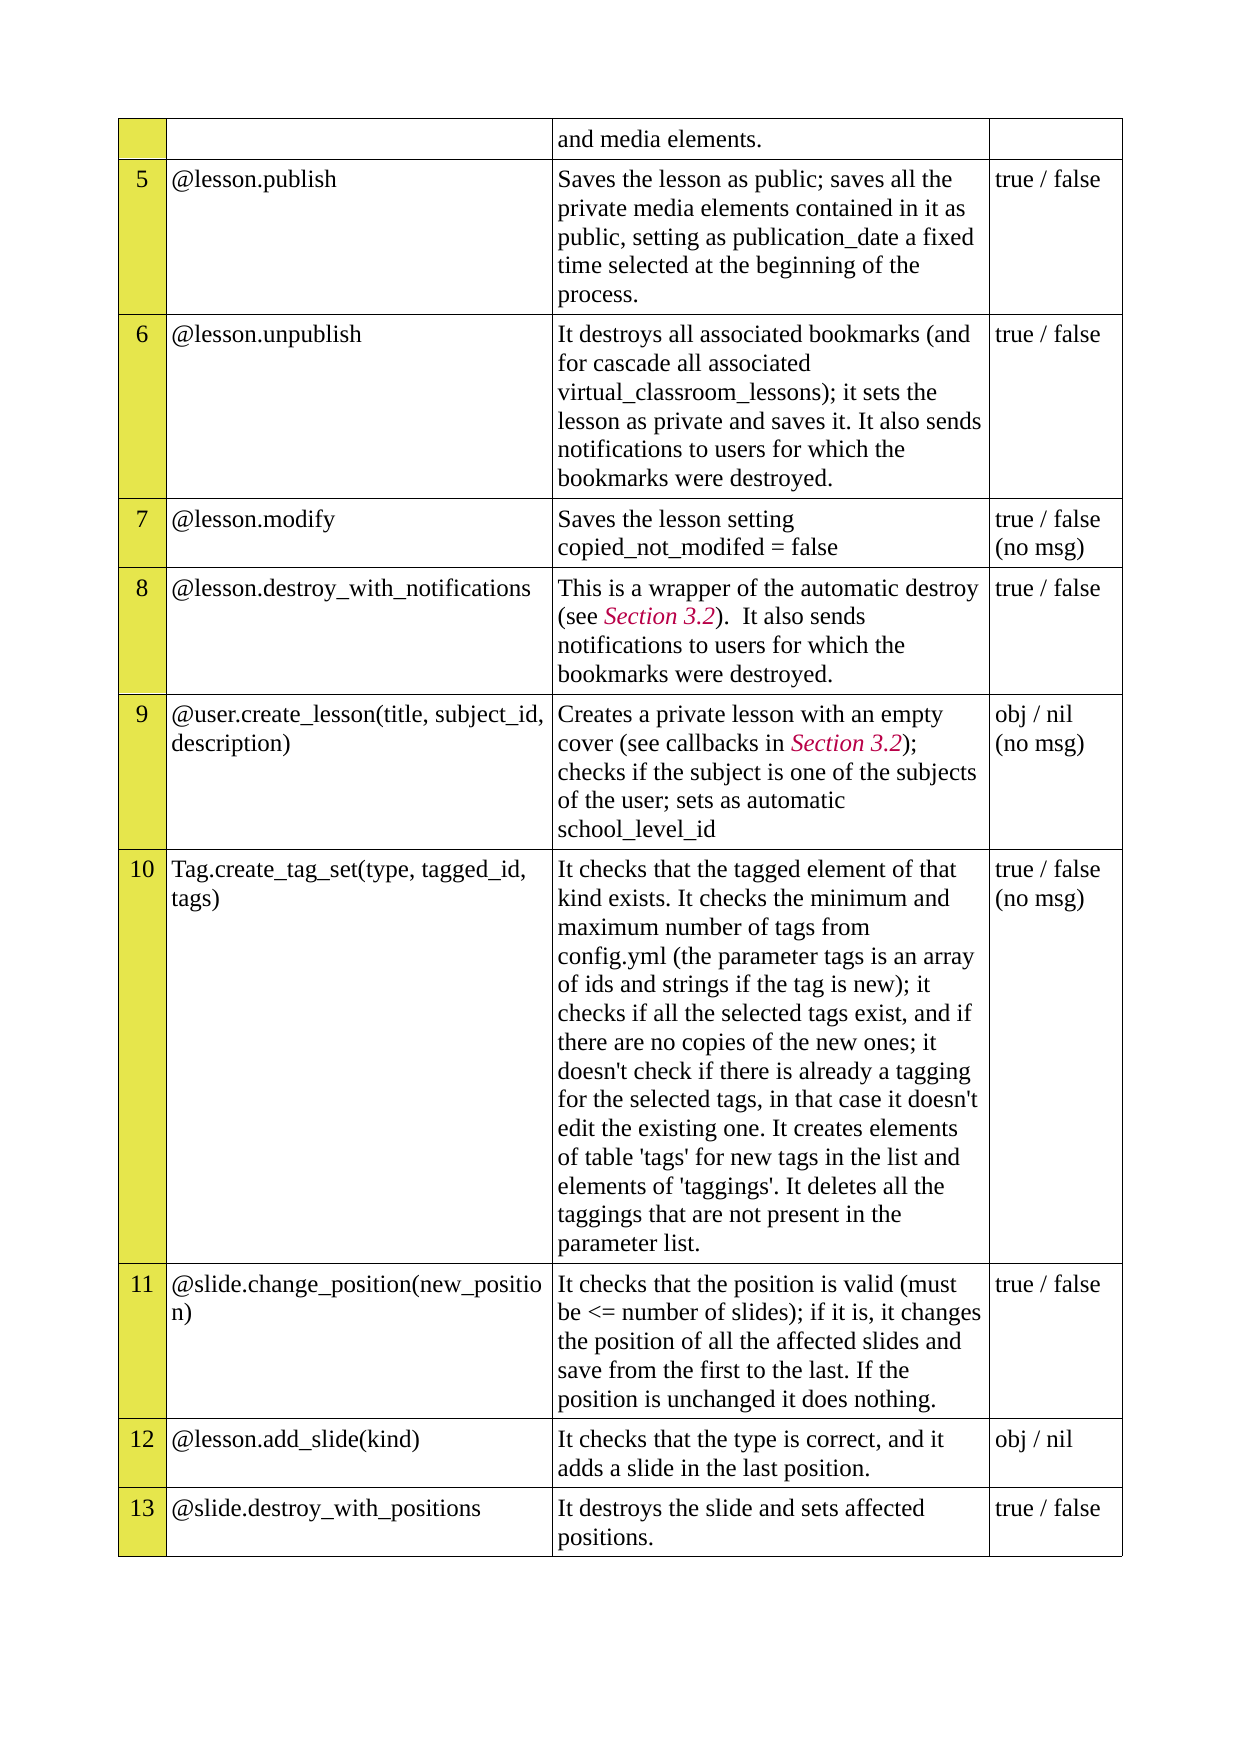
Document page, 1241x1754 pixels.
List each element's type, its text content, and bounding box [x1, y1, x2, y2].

table_cell Creates a private lesson with an empty cover (see callbacks in Section 3.2); checks if the subject is one of the subjects of the user; sets as automatic school_level_id [553, 695, 989, 849]
table_cell true / false [990, 1488, 1122, 1556]
table_cell [119, 119, 166, 158]
table_cell true / false (no msg) [990, 850, 1122, 1263]
table_cell 6 [119, 315, 166, 498]
table_cell obj / nil (no msg) [990, 695, 1122, 849]
table_cell 8 [119, 568, 166, 693]
table_cell It checks that the type is correct, and it adds a slide in the last position. [553, 1419, 989, 1487]
table_cell and media elements. [553, 119, 989, 158]
table_cell Tag.create_tag_set(type, tagged_id, tags) [167, 850, 552, 1263]
table_cell Saves the lesson as public; saves all the private media elements contained in it as public, setting as publication_date a fixed time selected at the beginning of the process. [553, 160, 989, 314]
table_cell 12 [119, 1419, 166, 1487]
table_cell 7 [119, 499, 166, 567]
table_cell It destroys the slide and sets affected positions. [553, 1488, 989, 1556]
table_cell @lesson.destroy_with_notifications [167, 568, 552, 693]
table_cell @lesson.add_slide(kind) [167, 1419, 552, 1487]
table_cell 11 [119, 1264, 166, 1418]
table_cell @lesson.unpublish [167, 315, 552, 498]
table_cell @lesson.modify [167, 499, 552, 567]
table_cell true / false [990, 568, 1122, 693]
table_cell @slide.change_position(new_position) [167, 1264, 552, 1418]
table_cell 10 [119, 850, 166, 1263]
table_cell It checks that the position is valid (must be <= number of slides); if it is, it changes the position of all the affected slides and save from the first to the last. If the position is unchanged it does nothing. [553, 1264, 989, 1418]
table_cell @lesson.publish [167, 160, 552, 314]
table_cell [990, 119, 1122, 158]
table_cell It destroys all associated bookmarks (and for cascade all associated virtual_classroom_lessons); it sets the lesson as private and saves it. It also sends notifications to users for which the bookmarks were destroyed. [553, 315, 989, 498]
table_cell 5 [119, 160, 166, 314]
table_cell [167, 119, 552, 158]
table_cell @user.create_lesson(title, subject_id, description) [167, 695, 552, 849]
table_cell true / false (no msg) [990, 499, 1122, 567]
table_cell true / false [990, 160, 1122, 314]
table_cell 9 [119, 695, 166, 849]
table_cell This is a wrapper of the automatic destroy (see Section 3.2). It also sends notifications to users for which the bookmarks were destroyed. [553, 568, 989, 693]
table_cell 13 [119, 1488, 166, 1556]
table_cell @slide.destroy_with_positions [167, 1488, 552, 1556]
table_cell Saves the lesson setting copied_not_modifed = false [553, 499, 989, 567]
table_cell It checks that the tagged element of that kind exists. It checks the minimum and maximum number of tags from config.yml (the parameter tags is an array of ids and strings if the tag is new); it checks if all the selected tags exist, and if there are no copies of the new ones; it doesn't check if there is already a tagging for the selected tags, in that case it doesn't edit the existing one. It creates elements of table 'tags' for new tags in the list and elements of 'taggings'. It deletes all the taggings that are not present in the parameter list. [553, 850, 989, 1263]
table_cell obj / nil [990, 1419, 1122, 1487]
table_cell true / false [990, 315, 1122, 498]
table_cell true / false [990, 1264, 1122, 1418]
